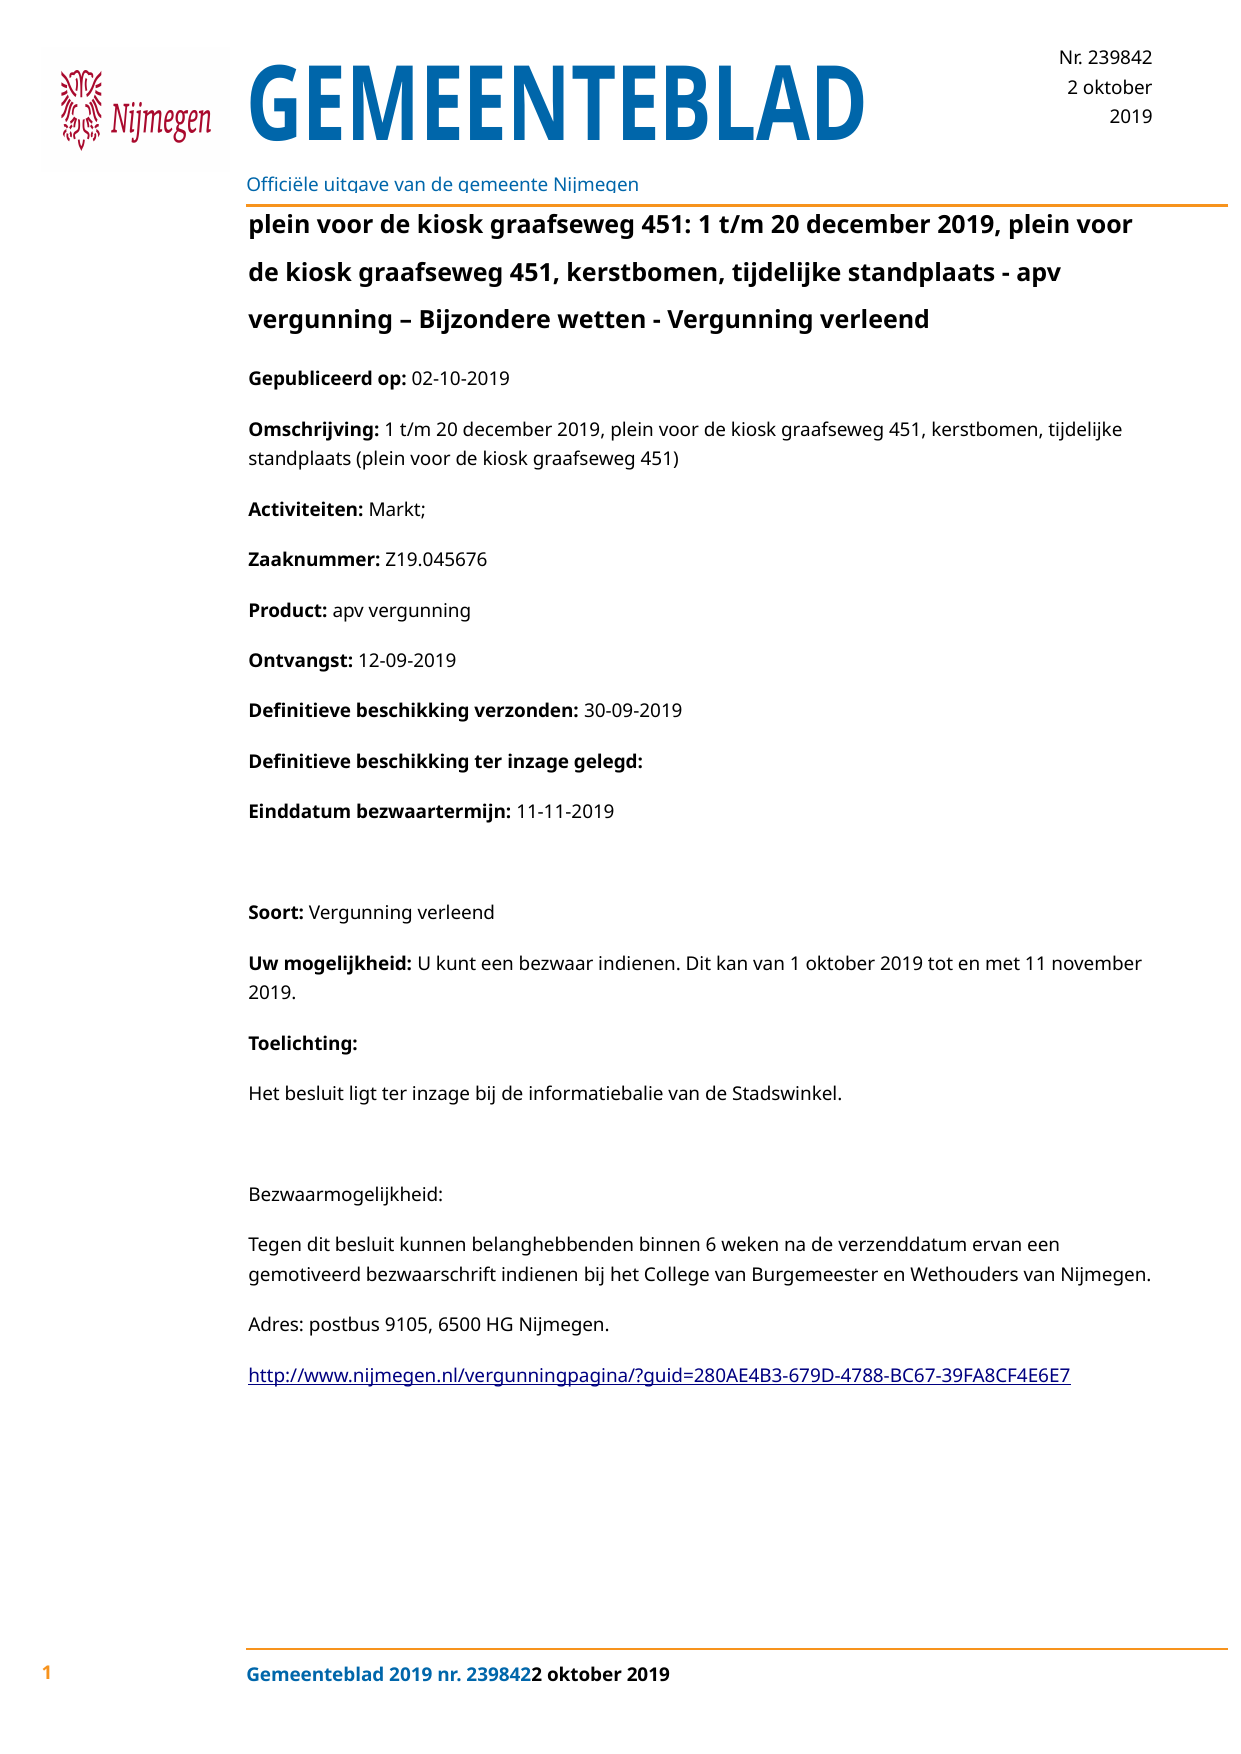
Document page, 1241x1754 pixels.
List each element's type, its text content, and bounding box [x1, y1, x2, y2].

picture [41, 47, 231, 172]
text plein voor de kiosk graafseweg 451: 1 t/m 20 december 2019, plein voor de kiosk graafseweg 451, kerstbomen, tijdelijke standplaats - apv vergunning – Bijzondere wetten - Vergunning verleend [248, 207, 1152, 336]
text Activiteiten: Markt; [248, 496, 1152, 522]
text Ontvangst: 12-09-2019 [248, 647, 1152, 673]
text Toelichting: [248, 1030, 1152, 1055]
text Bezwaarmogelijkheid: [248, 1181, 1152, 1207]
text Adres: postbus 9105, 6500 HG Nijmegen. [248, 1311, 1152, 1337]
text Soort: Vergunning verleend [248, 899, 1152, 925]
text Zaaknummer: Z19.045676 [248, 546, 1152, 572]
text Omschrijving: 1 t/m 20 december 2019, plein voor de kiosk graafseweg 451, kerstbomen, tijdelijke standplaats (plein voor de kiosk graafseweg 451) [248, 416, 1152, 471]
text http://www.nijmegen.nl/vergunningpagina/?guid=280AE4B3-679D-4788-BC67-39FA8CF4E6E7 [248, 1362, 1152, 1387]
text Tegen dit besluit kunnen belanghebbenden binnen 6 weken na de verzenddatum ervan een gemotiveerd bezwaarschrift indienen bij het College van Burgemeester en Wethouders van Nijmegen. [248, 1231, 1152, 1287]
text Uw mogelijkheid: U kunt een bezwaar indienen. Dit kan van 1 oktober 2019 tot en met 11 november 2019. [248, 950, 1152, 1005]
text Product: apv vergunning [248, 597, 1152, 622]
text Einddatum bezwaartermijn: 11-11-2019 [248, 798, 1152, 824]
text Definitieve beschikking ter inzage gelegd: [248, 748, 1152, 774]
text Het besluit ligt ter inzage bij de informatiebalie van de Stadswinkel. [248, 1080, 1152, 1106]
text Gepubliceerd op: 02-10-2019 [248, 366, 1152, 391]
text Definitieve beschikking verzonden: 30-09-2019 [248, 698, 1152, 723]
